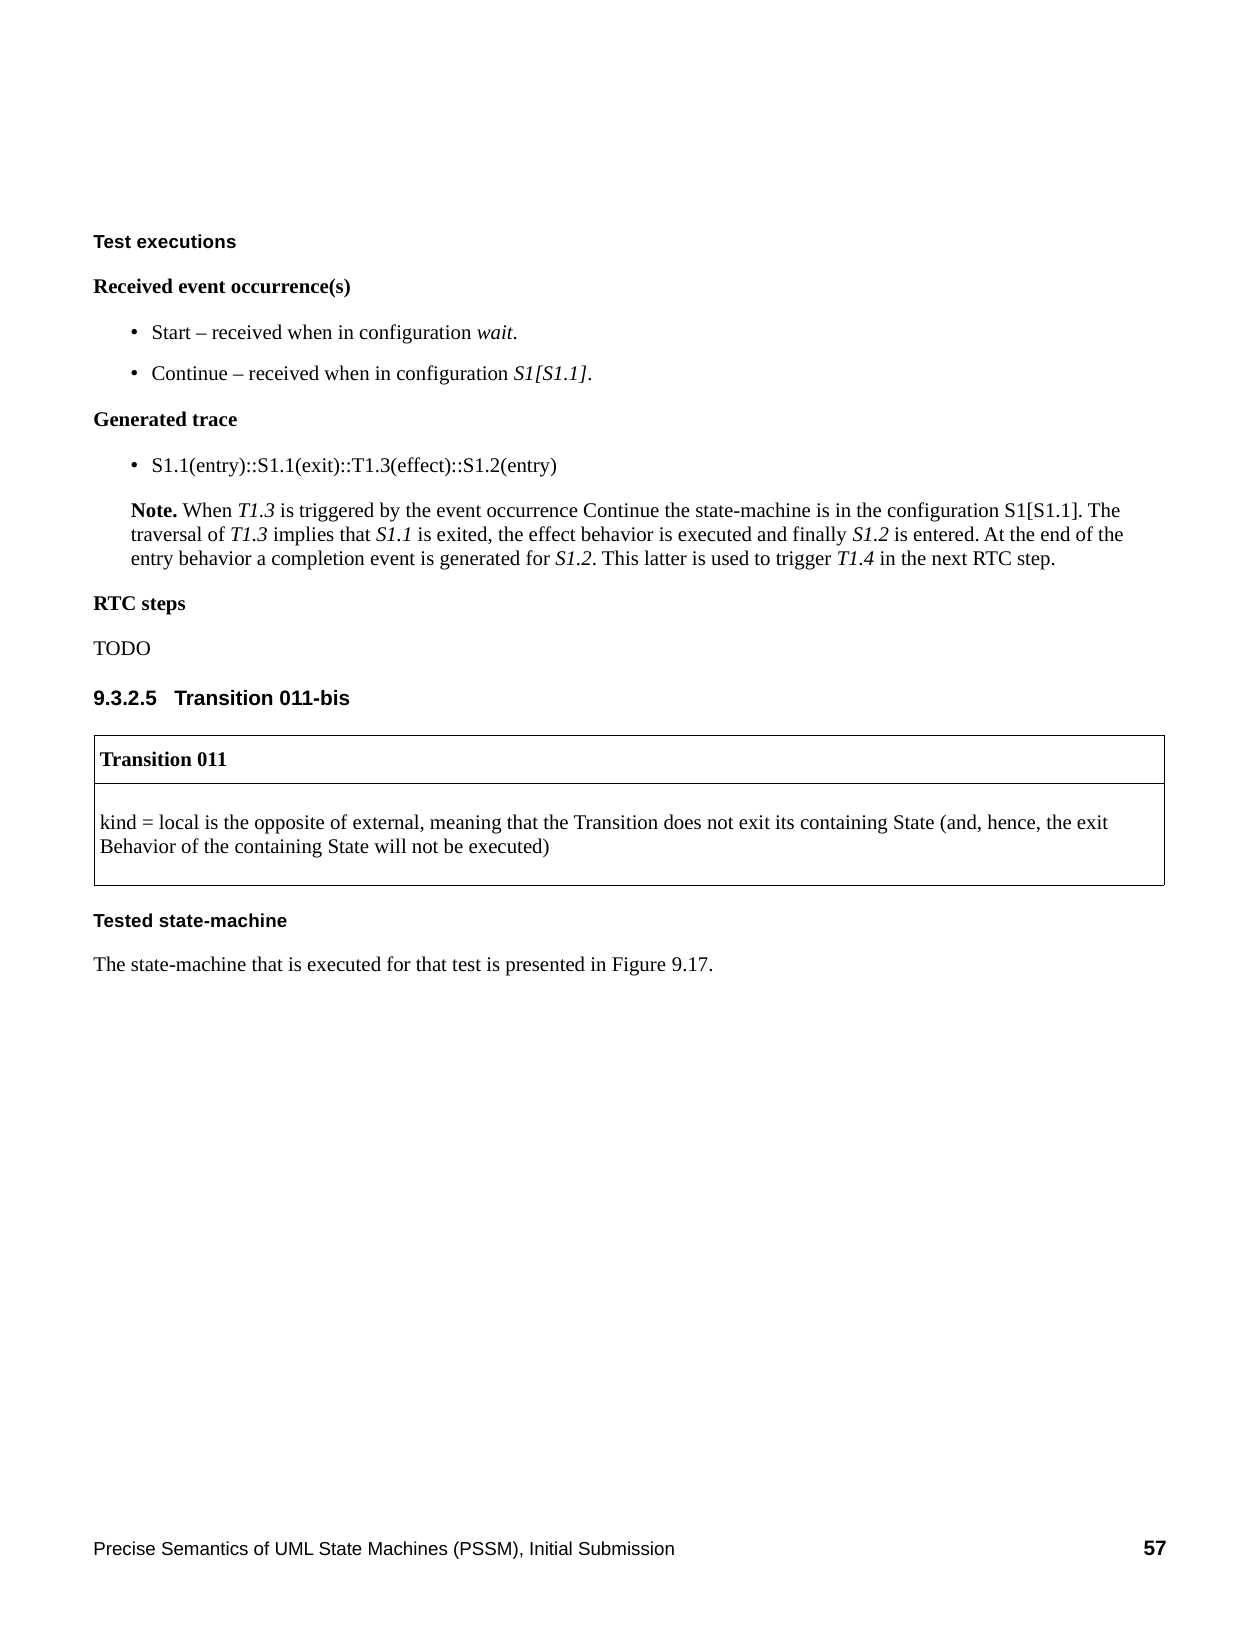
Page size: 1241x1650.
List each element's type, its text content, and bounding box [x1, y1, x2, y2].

text The state-machine that is executed for that test is presented in Figure 9.17. [93, 952, 1164, 976]
text Note. When T1.3 is triggered by the event occurrence Continue the state-machine is in the configuration S1[S1.1]. The traversal of T1.3 implies that S1.1 is exited, the effect behavior is executed and finally S1.2 is entered. At the end of the entry behavior a completion event is generated for S1.2. This latter is used to trigger T1.4 in the next RTC step. [131, 498, 1164, 570]
subtitle Transition 011-bis [93, 685, 1164, 710]
list Start – received when in configuration wait. [131, 319, 1164, 344]
list Continue – received when in configuration S1[S1.1]. [131, 360, 1164, 385]
subtitle Tested state-machine [93, 909, 1164, 931]
text Received event occurrence(s) [93, 274, 1164, 298]
text TODO [93, 636, 1164, 660]
subtitle Test executions [93, 231, 1164, 253]
table_header Transition 011 [95, 736, 1164, 783]
text RTC steps [93, 591, 1164, 615]
table_cell kind = local is the opposite of external, meaning that the Transition does not exit its containing State (and, hence, the exit Behavior of the containing State will not be executed) [95, 784, 1164, 884]
text Generated trace [93, 406, 1164, 431]
list S1.1(entry)::S1.1(exit)::T1.3(effect)::S1.2(entry) [131, 452, 1164, 477]
